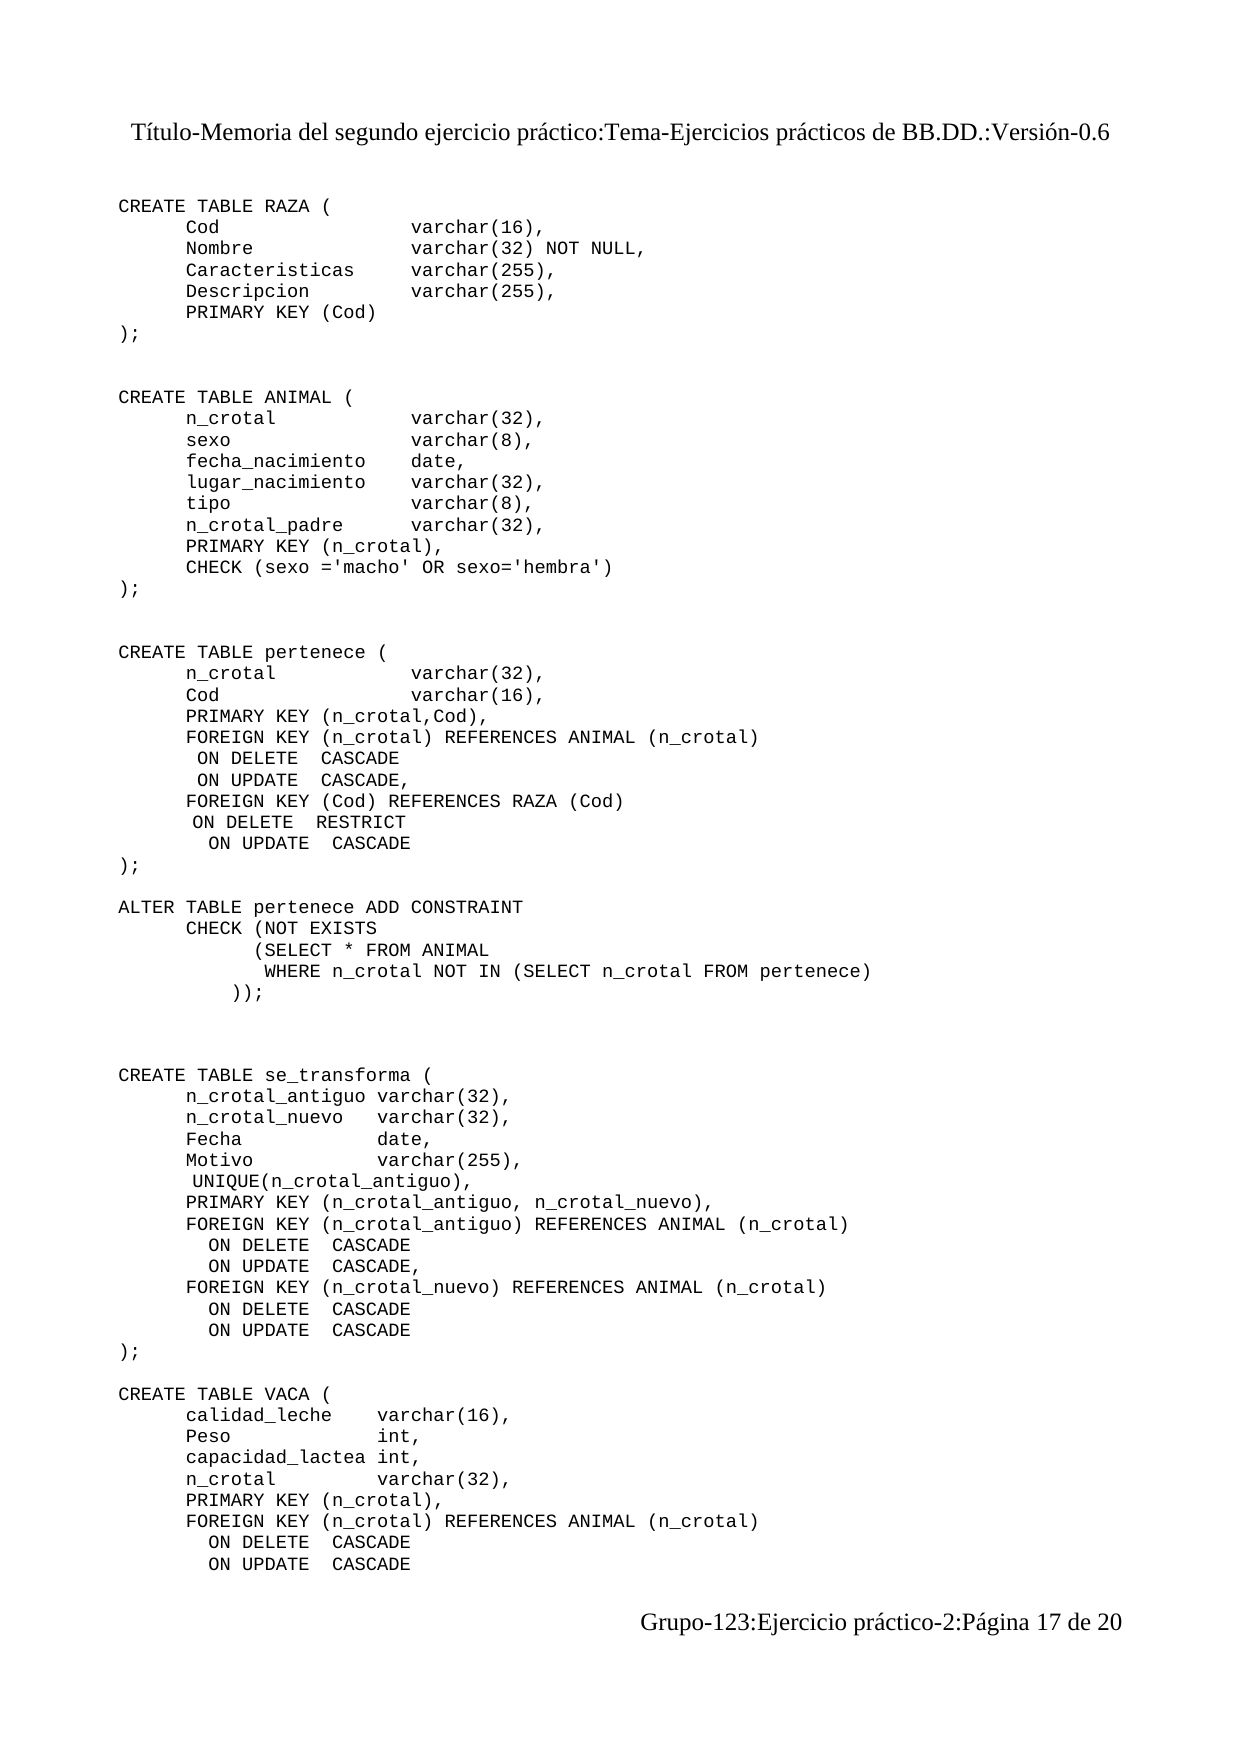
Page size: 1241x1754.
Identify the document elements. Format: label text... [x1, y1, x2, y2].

text Cod varchar(16), [118, 218, 1122, 239]
text CREATE TABLE se_transforma ( [118, 1066, 1122, 1087]
text n_crotal_nuevo varchar(32), [118, 1108, 1122, 1129]
text WHERE n_crotal NOT IN (SELECT n_crotal FROM pertenece) [118, 962, 1122, 983]
text n_crotal_antiguo varchar(32), [118, 1087, 1122, 1108]
text Fecha date, [118, 1129, 1122, 1151]
text FOREIGN KEY (n_crotal_nuevo) REFERENCES ANIMAL (n_crotal) [118, 1278, 1122, 1299]
text ON DELETE CASCADE [118, 1236, 1122, 1257]
text FOREIGN KEY (n_crotal) REFERENCES ANIMAL (n_crotal) [118, 728, 1122, 749]
text CREATE TABLE pertenece ( [118, 643, 1122, 664]
text ALTER TABLE pertenece ADD CONSTRAINT [118, 898, 1122, 919]
text ON UPDATE CASCADE, [118, 1257, 1122, 1278]
text PRIMARY KEY (n_crotal_antiguo, n_crotal_nuevo), [118, 1193, 1122, 1214]
text capacidad_lactea int, [118, 1448, 1122, 1469]
text ); [118, 324, 1122, 345]
text ON DELETE CASCADE [118, 749, 1122, 770]
text CREATE TABLE VACA ( [118, 1384, 1122, 1406]
text Cod varchar(16), [118, 685, 1122, 707]
text ); [118, 579, 1122, 600]
text )); [118, 983, 1122, 1004]
text FOREIGN KEY (n_crotal) REFERENCES ANIMAL (n_crotal) [118, 1512, 1122, 1533]
text ); [118, 1342, 1122, 1363]
text FOREIGN KEY (n_crotal_antiguo) REFERENCES ANIMAL (n_crotal) [118, 1214, 1122, 1236]
text ON DELETE RESTRICT [118, 813, 1122, 834]
text Caracteristicas varchar(255), [118, 260, 1122, 282]
text CREATE TABLE ANIMAL ( [118, 388, 1122, 409]
text CREATE TABLE RAZA ( [118, 197, 1122, 218]
text UNIQUE(n_crotal_antiguo), [118, 1172, 1122, 1193]
text Motivo varchar(255), [118, 1151, 1122, 1172]
text tipo varchar(8), [118, 494, 1122, 515]
text PRIMARY KEY (Cod) [118, 303, 1122, 324]
text ON UPDATE CASCADE [118, 1554, 1122, 1576]
text PRIMARY KEY (n_crotal,Cod), [118, 707, 1122, 728]
text FOREIGN KEY (Cod) REFERENCES RAZA (Cod) [118, 792, 1122, 813]
text PRIMARY KEY (n_crotal), [118, 537, 1122, 558]
text CHECK (NOT EXISTS [118, 919, 1122, 940]
text n_crotal varchar(32), [118, 409, 1122, 430]
text (SELECT * FROM ANIMAL [118, 940, 1122, 962]
text CHECK (sexo ='macho' OR sexo='hembra') [118, 558, 1122, 579]
text ON UPDATE CASCADE [118, 1321, 1122, 1342]
text ON UPDATE CASCADE [118, 834, 1122, 855]
text ); [118, 855, 1122, 877]
text lugar_nacimiento varchar(32), [118, 473, 1122, 494]
text ON UPDATE CASCADE, [118, 770, 1122, 792]
text ON DELETE CASCADE [118, 1299, 1122, 1321]
text n_crotal_padre varchar(32), [118, 515, 1122, 537]
text n_crotal varchar(32), [118, 1469, 1122, 1491]
text sexo varchar(8), [118, 430, 1122, 452]
text Peso int, [118, 1427, 1122, 1448]
text Descripcion varchar(255), [118, 282, 1122, 303]
text Nombre varchar(32) NOT NULL, [118, 239, 1122, 260]
text PRIMARY KEY (n_crotal), [118, 1491, 1122, 1512]
text fecha_nacimiento date, [118, 452, 1122, 473]
text n_crotal varchar(32), [118, 664, 1122, 685]
text ON DELETE CASCADE [118, 1533, 1122, 1554]
text calidad_leche varchar(16), [118, 1406, 1122, 1427]
